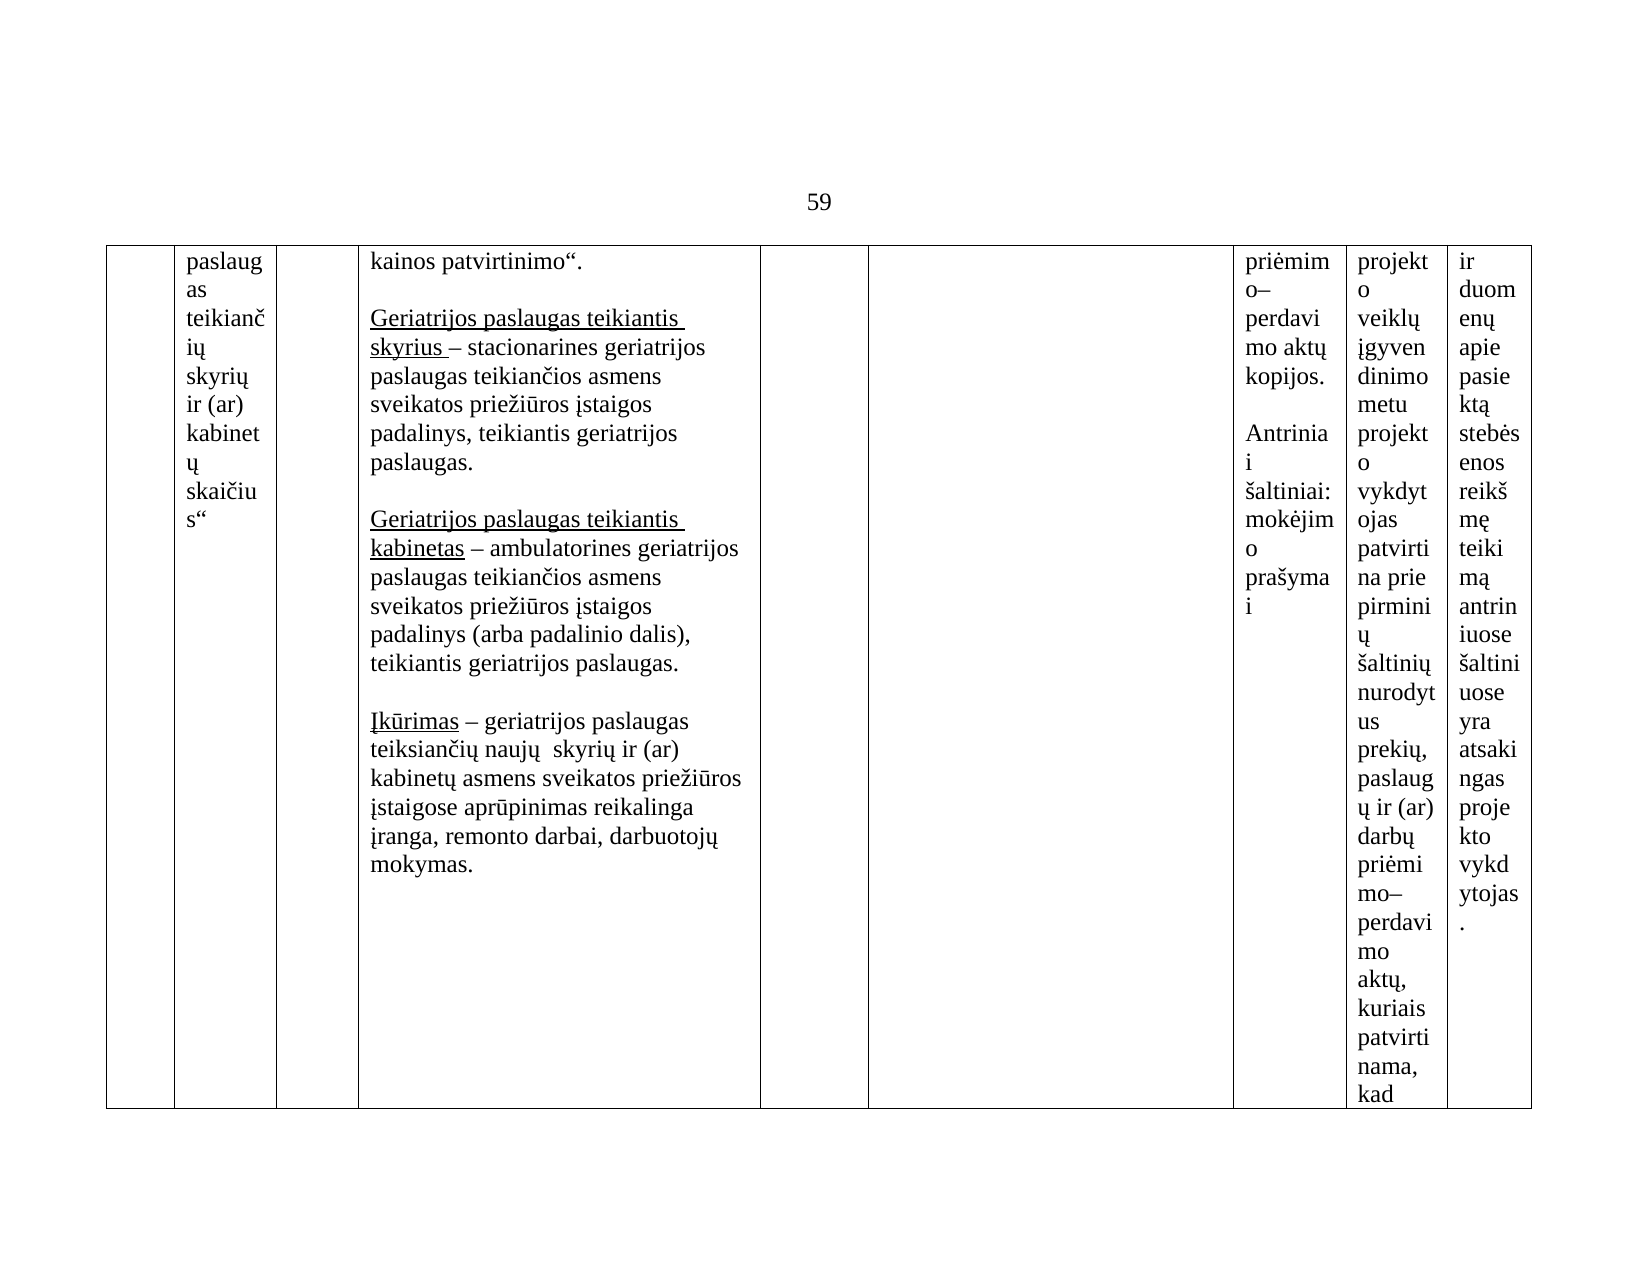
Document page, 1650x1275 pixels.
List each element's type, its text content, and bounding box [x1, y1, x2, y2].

table_cell priėmimo–perdavimo aktų kopijos. Antriniai šaltiniai: mokėjimo prašymai [1234, 246, 1346, 1108]
table_cell [107, 246, 174, 1108]
table_cell [761, 246, 868, 1108]
table_cell paslaugas teikiančių skyrių ir (ar) kabinetų skaičius“ [175, 246, 276, 1108]
table_cell kainos patvirtinimo“. Geriatrijos paslaugas teikiantis skyrius – stacionarines geriatrijos paslaugas teikiančios asmens sveikatos priežiūros įstaigos padalinys, teikiantis geriatrijos paslaugas. Geriatrijos paslaugas teikiantis kabinetas – ambulatorines geriatrijos paslaugas teikiančios asmens sveikatos priežiūros įstaigos padalinys (arba padalinio dalis), teikiantis geriatrijos paslaugas. Įkūrimas – geriatrijos paslaugas teiksiančių naujų skyrių ir (ar) kabinetų asmens sveikatos priežiūros įstaigose aprūpinimas reikalinga įranga, remonto darbai, darbuotojų mokymas. [359, 246, 760, 1108]
table_cell projekto veiklų įgyvendinimo metu projekto vykdytojas patvirtina prie pirminių šaltinių nurodytus prekių, paslaugų ir (ar) darbų priėmimo–perdavimo aktų, kuriais patvirtinama, kad [1347, 246, 1447, 1108]
table_cell [869, 246, 1233, 1108]
table_cell ir duomenų apie pasiektą stebėsenos reikšmę teikimą antriniuose šaltiniuose yra atsakingas projekto vykdytojas. [1448, 246, 1531, 1108]
table_cell [277, 246, 358, 1108]
